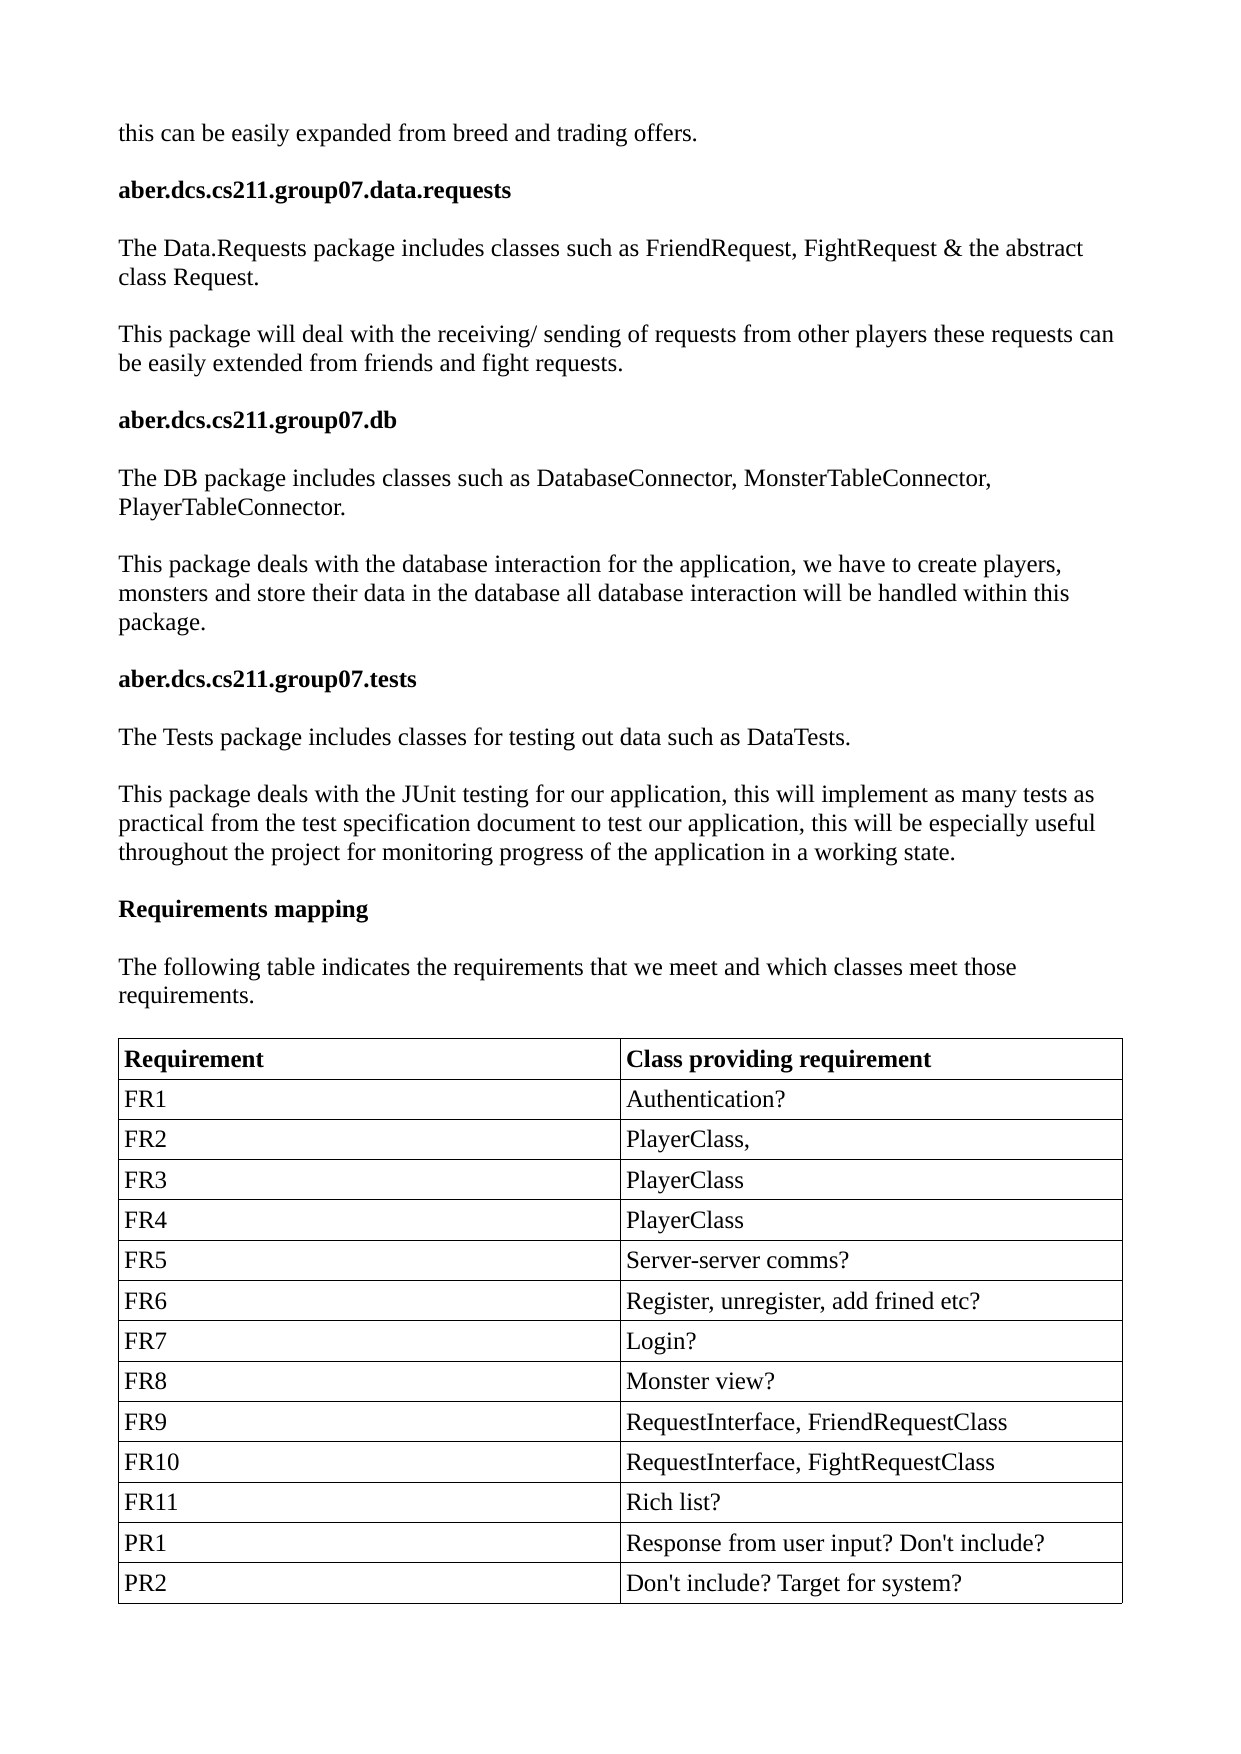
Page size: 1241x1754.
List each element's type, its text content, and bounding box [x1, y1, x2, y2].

table_cell Rich list? [621, 1483, 1122, 1522]
text aber.dcs.cs211.group07.tests [118, 664, 1122, 693]
table_cell Register, unregister, add frined etc? [621, 1281, 1122, 1320]
table_cell RequestInterface, FightRequestClass [621, 1442, 1122, 1482]
table_cell FR8 [119, 1362, 620, 1401]
table_cell Response from user input? Don't include? [621, 1523, 1122, 1562]
table_cell PR1 [119, 1523, 620, 1562]
table_cell FR7 [119, 1321, 620, 1361]
text This package deals with the database interaction for the application, we have to create players, monsters and store their data in the database all database interaction will be handled within this package. [118, 549, 1122, 636]
text The Tests package includes classes for testing out data such as DataTests. [118, 722, 1122, 751]
table_cell FR2 [119, 1120, 620, 1159]
table_cell RequestInterface, FriendRequestClass [621, 1402, 1122, 1441]
text The Data.Requests package includes classes such as FriendRequest, FightRequest & the abstract class Request. [118, 233, 1122, 291]
table_cell Authentication? [621, 1080, 1122, 1119]
table_cell PlayerClass [621, 1160, 1122, 1199]
text This package will deal with the receiving/ sending of requests from other players these requests can be easily extended from friends and fight requests. [118, 319, 1122, 377]
table_cell Monster view? [621, 1362, 1122, 1401]
text The DB package includes classes such as DatabaseConnector, MonsterTableConnector, PlayerTableConnector. [118, 463, 1122, 521]
table_cell FR9 [119, 1402, 620, 1441]
text Requirements mapping [118, 894, 1122, 923]
table_cell PlayerClass [621, 1200, 1122, 1240]
table_cell PR2 [119, 1563, 620, 1602]
table_cell PlayerClass, [621, 1120, 1122, 1159]
table_header Class providing requirement [621, 1039, 1122, 1078]
table_cell FR4 [119, 1200, 620, 1240]
table_cell FR1 [119, 1080, 620, 1119]
table_cell FR10 [119, 1442, 620, 1482]
table_cell Server-server comms? [621, 1241, 1122, 1280]
table_cell Login? [621, 1321, 1122, 1361]
text This package deals with the JUnit testing for our application, this will implement as many tests as practical from the test specification document to test our application, this will be especially useful throughout the project for monitoring progress of the application in a working state. [118, 779, 1122, 866]
table_cell Don't include? Target for system? [621, 1563, 1122, 1602]
table_cell FR6 [119, 1281, 620, 1320]
text The following table indicates the requirements that we meet and which classes meet those requirements. [118, 952, 1122, 1009]
text aber.dcs.cs211.group07.db [118, 406, 1122, 434]
table_cell FR11 [119, 1483, 620, 1522]
table_header Requirement [119, 1039, 620, 1078]
table_cell FR3 [119, 1160, 620, 1199]
text aber.dcs.cs211.group07.data.requests [118, 176, 1122, 204]
table_cell FR5 [119, 1241, 620, 1280]
text this can be easily expanded from breed and trading offers. [118, 118, 1122, 147]
